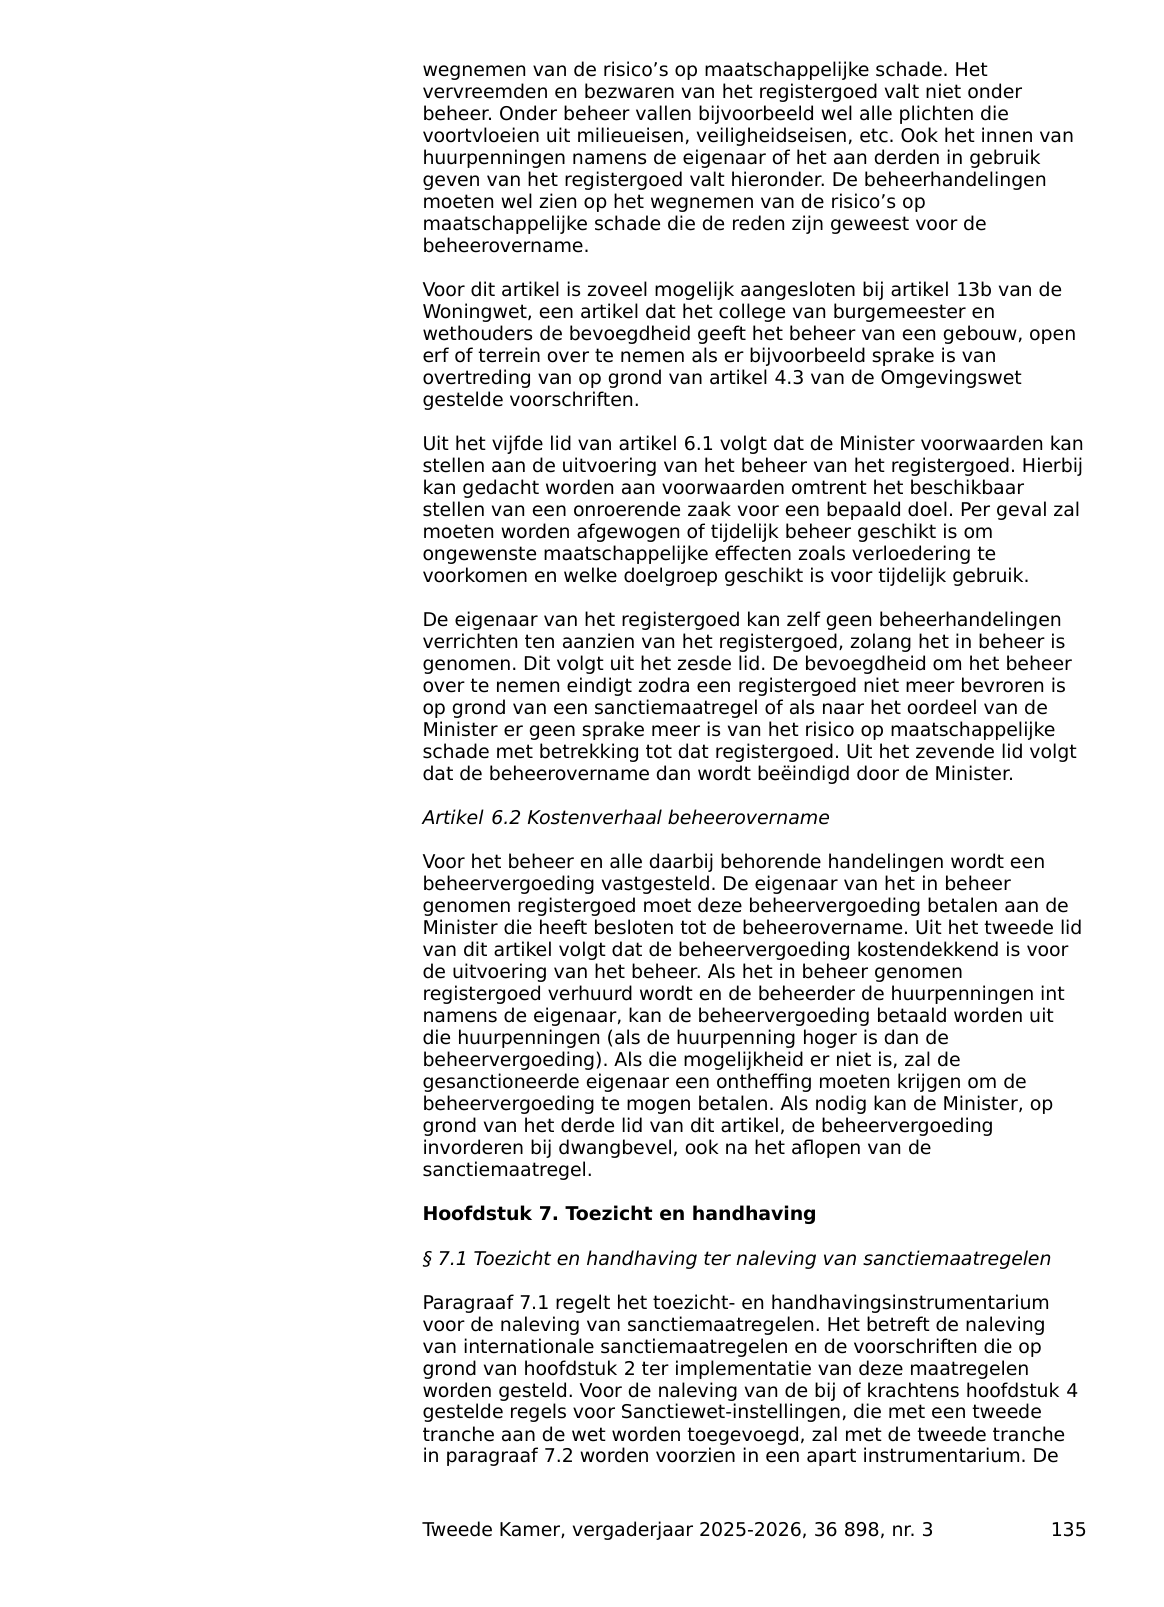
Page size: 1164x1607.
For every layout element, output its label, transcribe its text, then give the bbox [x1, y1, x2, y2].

text wegnemen van de risico’s op maatschappelijke schade. Het vervreemden en bezwaren van het registergoed valt niet onder beheer. Onder beheer vallen bijvoorbeeld wel alle plichten die voortvloeien uit milieueisen, veiligheidseisen, etc. Ook het innen van huurpenningen namens de eigenaar of het aan derden in gebruik geven van het registergoed valt hieronder. De beheerhandelingen moeten wel zien op het wegnemen van de risico’s op maatschappelijke schade die de reden zijn geweest voor de beheerovername. [422, 59, 1087, 257]
subtitle Hoofdstuk 7. Toezicht en handhaving [422, 1203, 1087, 1225]
text Paragraaf 7.1 regelt het toezicht- en handhavingsinstrumentarium voor de naleving van sanctiemaatregelen. Het betreft de naleving van internationale sanctiemaatregelen en de voorschriften die op grond van hoofdstuk 2 ter implementatie van deze maatregelen worden gesteld. Voor de naleving van de bij of krachtens hoofdstuk 4 gestelde regels voor Sanctiewet-instellingen, die met een tweede tranche aan de wet worden toegevoegd, zal met de tweede tranche in paragraaf 7.2 worden voorzien in een apart instrumentarium. De [422, 1292, 1087, 1467]
text Voor het beheer en alle daarbij behorende handelingen wordt een beheervergoeding vastgesteld. De eigenaar van het in beheer genomen registergoed moet deze beheervergoeding betalen aan de Minister die heeft besloten tot de beheerovername. Uit het tweede lid van dit artikel volgt dat de beheervergoeding kostendekkend is voor de uitvoering van het beheer. Als het in beheer genomen registergoed verhuurd wordt en de beheerder de huurpenningen int namens de eigenaar, kan de beheervergoeding betaald worden uit die huurpenningen (als de huurpenning hoger is dan de beheervergoeding). Als die mogelijkheid er niet is, zal de gesanctioneerde eigenaar een ontheffing moeten krijgen om de beheervergoeding te mogen betalen. Als nodig kan de Minister, op grond van het derde lid van dit artikel, de beheervergoeding invorderen bij dwangbevel, ook na het aflopen van de sanctiemaatregel. [422, 851, 1087, 1181]
subtitle Artikel 6.2 Kostenverhaal beheerovername [422, 807, 1087, 829]
subtitle § 7.1 Toezicht en handhaving ter naleving van sanctiemaatregelen [422, 1247, 1087, 1269]
text Uit het vijfde lid van artikel 6.1 volgt dat de Minister voorwaarden kan stellen aan de uitvoering van het beheer van het registergoed. Hierbij kan gedacht worden aan voorwaarden omtrent het beschikbaar stellen van een onroerende zaak voor een bepaald doel. Per geval zal moeten worden afgewogen of tijdelijk beheer geschikt is om ongewenste maatschappelijke effecten zoals verloedering te voorkomen en welke doelgroep geschikt is voor tijdelijk gebruik. [422, 433, 1087, 587]
text Voor dit artikel is zoveel mogelijk aangesloten bij artikel 13b van de Woningwet, een artikel dat het college van burgemeester en wethouders de bevoegdheid geeft het beheer van een gebouw, open erf of terrein over te nemen als er bijvoorbeeld sprake is van overtreding van op grond van artikel 4.3 van de Omgevingswet gestelde voorschriften. [422, 279, 1087, 411]
text De eigenaar van het registergoed kan zelf geen beheerhandelingen verrichten ten aanzien van het registergoed, zolang het in beheer is genomen. Dit volgt uit het zesde lid. De bevoegdheid om het beheer over te nemen eindigt zodra een registergoed niet meer bevroren is op grond van een sanctiemaatregel of als naar het oordeel van de Minister er geen sprake meer is van het risico op maatschappelijke schade met betrekking tot dat registergoed. Uit het zevende lid volgt dat de beheerovername dan wordt beëindigd door de Minister. [422, 609, 1087, 785]
